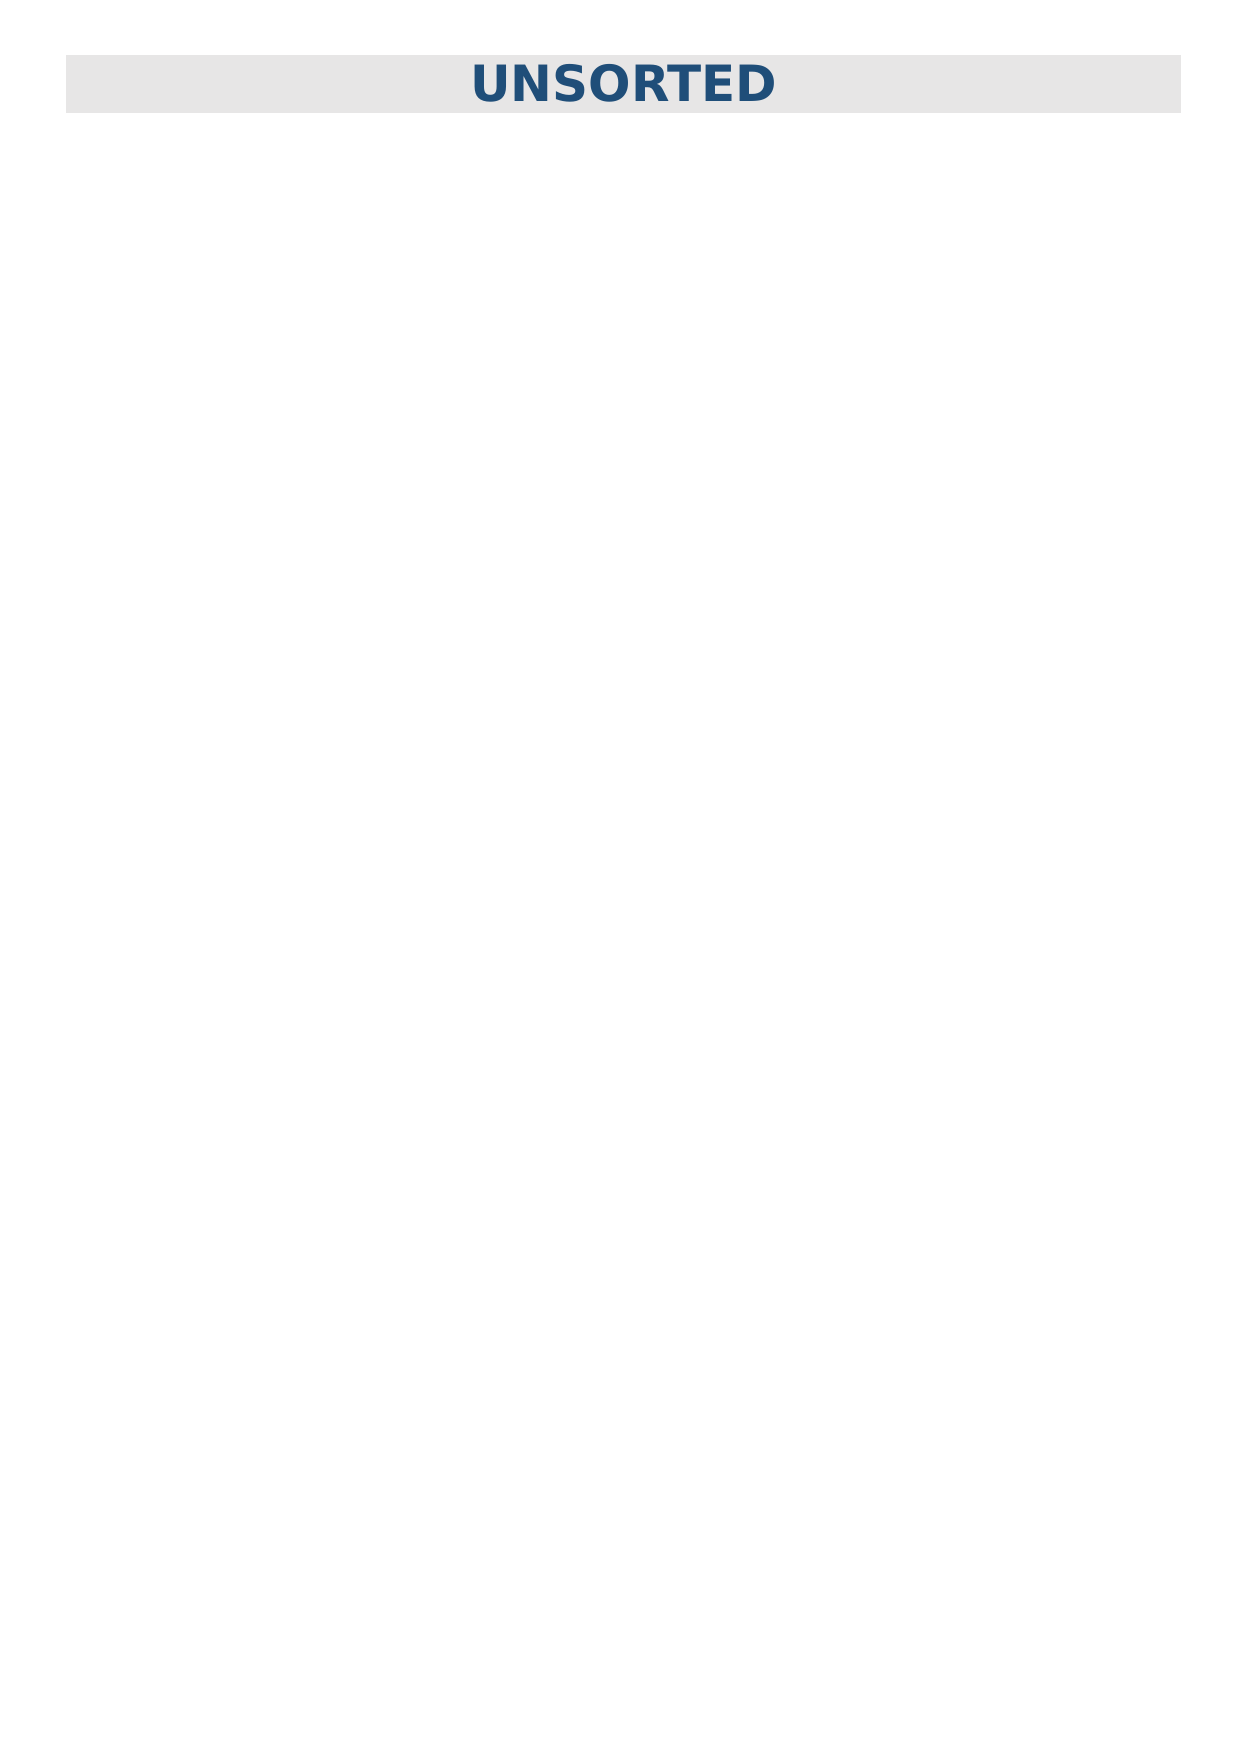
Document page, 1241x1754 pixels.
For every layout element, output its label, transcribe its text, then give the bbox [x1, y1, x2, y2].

subtitle UNSORTED [66, 55, 1181, 113]
